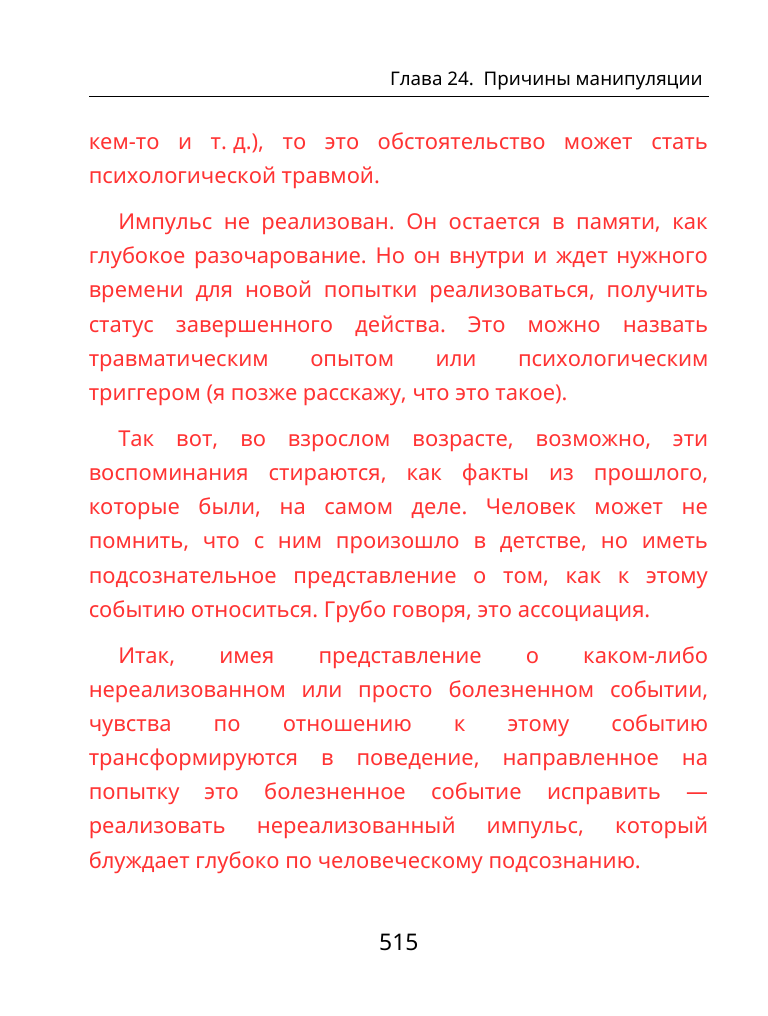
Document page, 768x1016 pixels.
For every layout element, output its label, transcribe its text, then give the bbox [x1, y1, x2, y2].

text Итак, имея представление о каком-либо нереализованном или просто болезненном событии, чувства по отношению к этому событию трансформируются в поведение, направленное на попытку это болезненное событие исправить — реализовать нереализованный импульс, который блуждает глубоко по человеческому подсознанию. [88, 640, 709, 874]
text Так вот, во взрослом возрасте, возможно, эти воспоминания стираются, как факты из прошлого, которые были, на самом деле. Человек может не помнить, что с ним произошло в детстве, но иметь подсознательное представление о том, как к этому событию относиться. Грубо говоря, это ассоциация. [88, 423, 709, 623]
text Импульс не реализован. Он остается в памяти, как глубокое разочарование. Но он внутри и ждет нужного времени для новой попытки реализоваться, получить статус завершенного действа. Это можно назвать травматическим опытом или психологическим триггером (я позже расскажу, что это такое). [88, 206, 709, 407]
text кем-то и т. д.), то это обстоятельство может стать психологической травмой. [88, 126, 709, 190]
